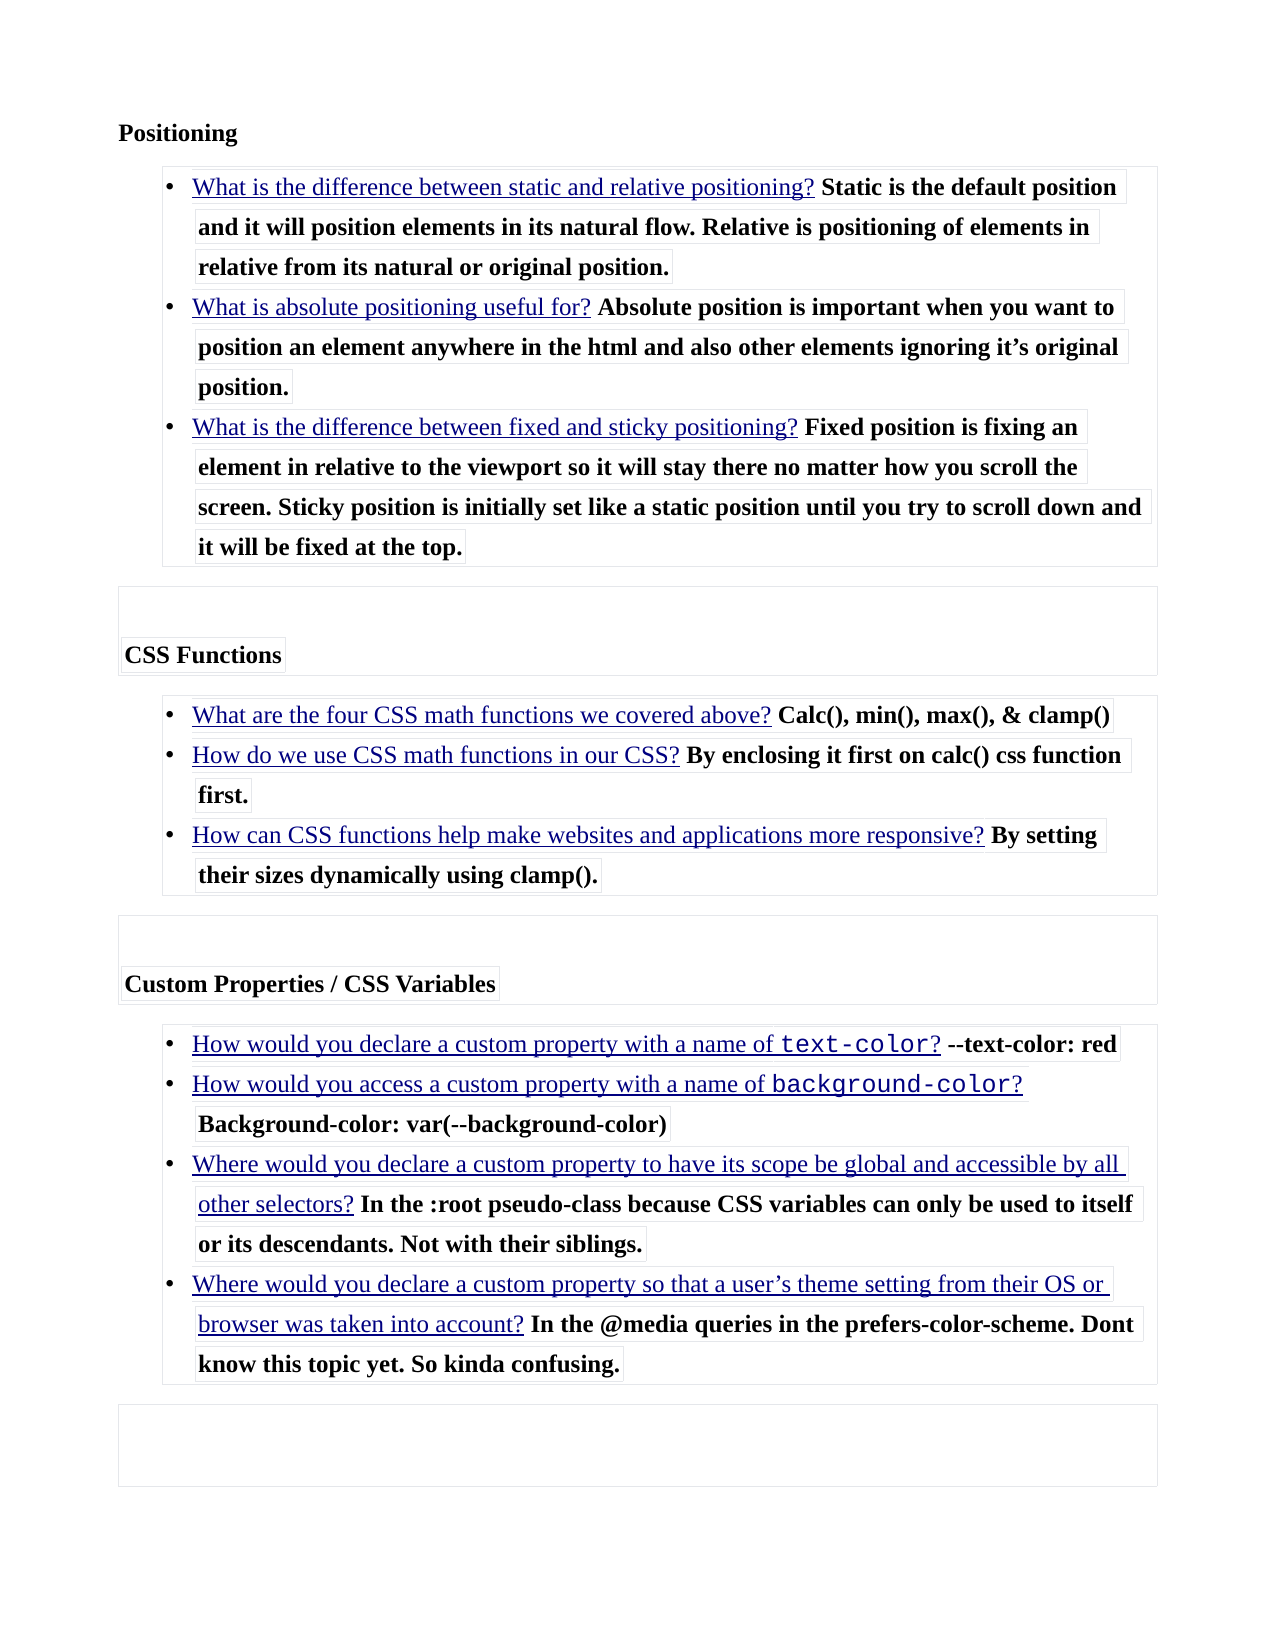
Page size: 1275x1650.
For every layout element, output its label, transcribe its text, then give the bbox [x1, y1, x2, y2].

text Positioning [118, 118, 1157, 147]
list How do we use CSS math functions in our CSS? By enclosing it first on calc() css function first. [163, 734, 1157, 812]
list What is the difference between fixed and sticky positioning? Fixed position is fixing an element in relative to the viewport so it will stay there no matter how you scroll the screen. Sticky position is initially set like a static position until you try to scroll down and it will be fixed at the top. [163, 406, 1157, 566]
text CSS Functions [119, 634, 1157, 675]
list How would you access a custom property with a name of background-color? Background-color: var(--background-color) [163, 1063, 1157, 1141]
list Where would you declare a custom property to have its scope be global and accessible by all other selectors? In the :root pseudo-class because CSS variables can only be used to itself or its descendants. Not with their siblings. [163, 1143, 1157, 1261]
list What are the four CSS math functions we covered above? Calc(), min(), max(), & clamp() [163, 696, 1157, 732]
list What is the difference between static and relative positioning? Static is the default position and it will position elements in its natural flow. Relative is positioning of elements in relative from its natural or original position. [163, 167, 1157, 283]
list Where would you declare a custom property so that a user’s theme setting from their OS or browser was taken into account? In the @media queries in the prefers-color-scheme. Dont know this topic yet. So kinda confusing. [163, 1263, 1157, 1384]
list How can CSS functions help make websites and applications more responsive? By setting their sizes dynamically using clamp(). [163, 814, 1157, 895]
text Custom Properties / CSS Variables [119, 963, 1157, 1004]
list How would you declare a custom property with a name of text-color? --text-color: red [163, 1025, 1157, 1061]
list What is absolute positioning useful for? Absolute position is important when you want to position an element anywhere in the html and also other elements ignoring it’s original position. [163, 286, 1157, 403]
